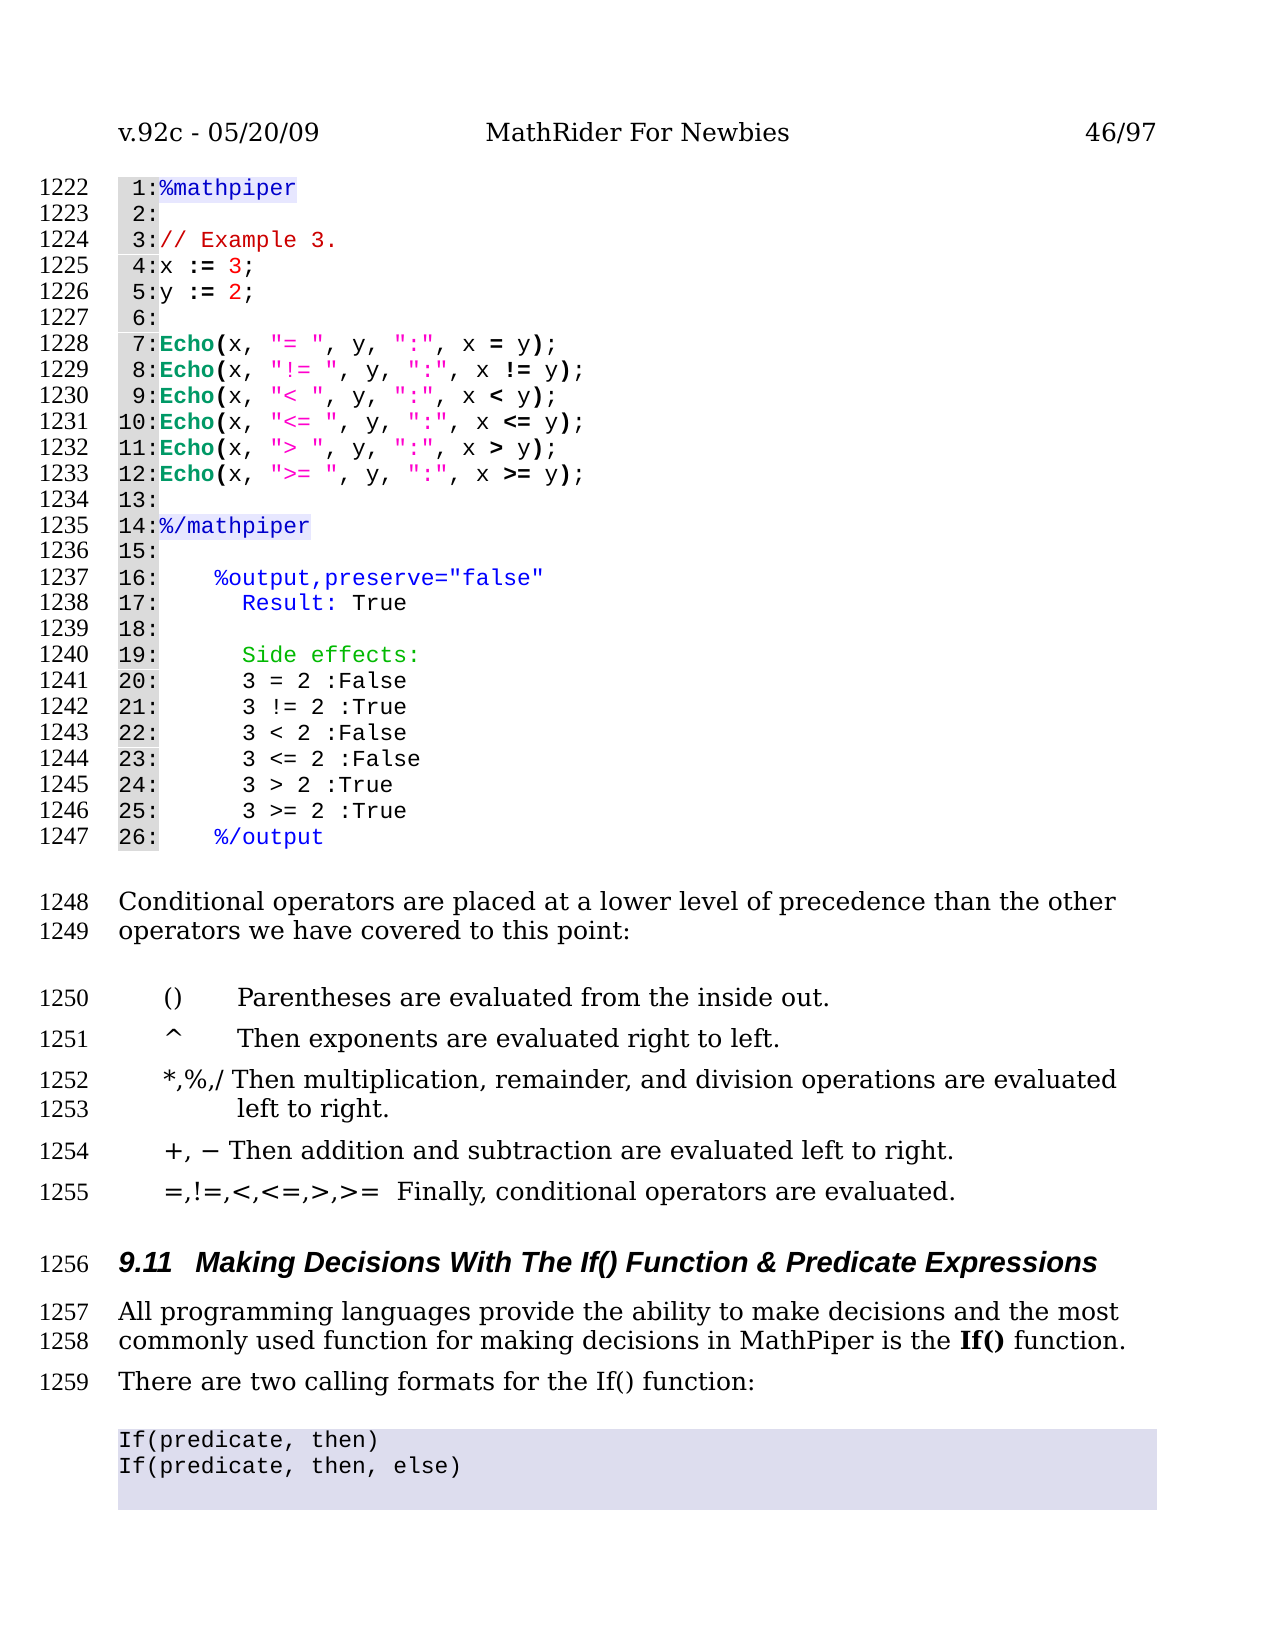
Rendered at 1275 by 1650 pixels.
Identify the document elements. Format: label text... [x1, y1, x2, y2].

text 24: 3 > 2 :True [118, 773, 1157, 799]
text 2: [118, 203, 1157, 229]
text 7:Echo(x, "= ", y, ":", x = y); [118, 332, 1157, 358]
text 23: 3 <= 2 :False [118, 747, 1157, 773]
text 11:Echo(x, "> ", y, ":", x > y); [118, 436, 1157, 462]
text 12:Echo(x, ">= ", y, ":", x >= y); [118, 462, 1157, 488]
text 21: 3 != 2 :True [118, 696, 1157, 721]
text +, − Then addition and subtraction are evaluated left to right. [163, 1136, 1157, 1165]
text 26: %/output [118, 825, 1157, 851]
text 5:y := 2; [118, 281, 1157, 306]
text 17: Result: True [118, 592, 1157, 618]
text 25: 3 >= 2 :True [118, 799, 1157, 825]
text 19: Side effects: [118, 644, 1157, 669]
text Conditional operators are placed at a lower level of precedence than the other operators we have covered to this point: [118, 887, 1157, 945]
text 18: [118, 618, 1157, 644]
text 15: [118, 540, 1157, 566]
text 6: [118, 306, 1157, 332]
text There are two calling formats for the If() function: [118, 1368, 1157, 1397]
text ^ Then exponents are evaluated right to left. [163, 1024, 1157, 1053]
text 9:Echo(x, "< ", y, ":", x < y); [118, 384, 1157, 410]
text *,%,/ Then multiplication, remainder, and division operations are evaluated left to right. [163, 1066, 1157, 1124]
text 22: 3 < 2 :False [118, 721, 1157, 747]
text 8:Echo(x, "!= ", y, ":", x != y); [118, 358, 1157, 384]
text 1:%mathpiper [118, 177, 1157, 203]
text () Parentheses are evaluated from the inside out. [163, 983, 1157, 1012]
subtitle Making Decisions With The If() Function & Predicate Expressions [118, 1245, 1157, 1279]
text 10:Echo(x, "<= ", y, ":", x <= y); [118, 410, 1157, 436]
text 3:// Example 3. [118, 229, 1157, 254]
text 13: [118, 488, 1157, 514]
text All programming languages provide the ability to make decisions and the most commonly used function for making decisions in MathPiper is the If() function. [118, 1297, 1157, 1356]
text 14:%/mathpiper [118, 514, 1157, 540]
text 16: %output,preserve="false" [118, 566, 1157, 592]
table_header If(predicate, then) If(predicate, then, else) [118, 1429, 1157, 1510]
text =,!=,<,<=,>,>= Finally, conditional operators are evaluated. [163, 1177, 1157, 1206]
text 20: 3 = 2 :False [118, 669, 1157, 696]
text 4:x := 3; [118, 254, 1157, 281]
